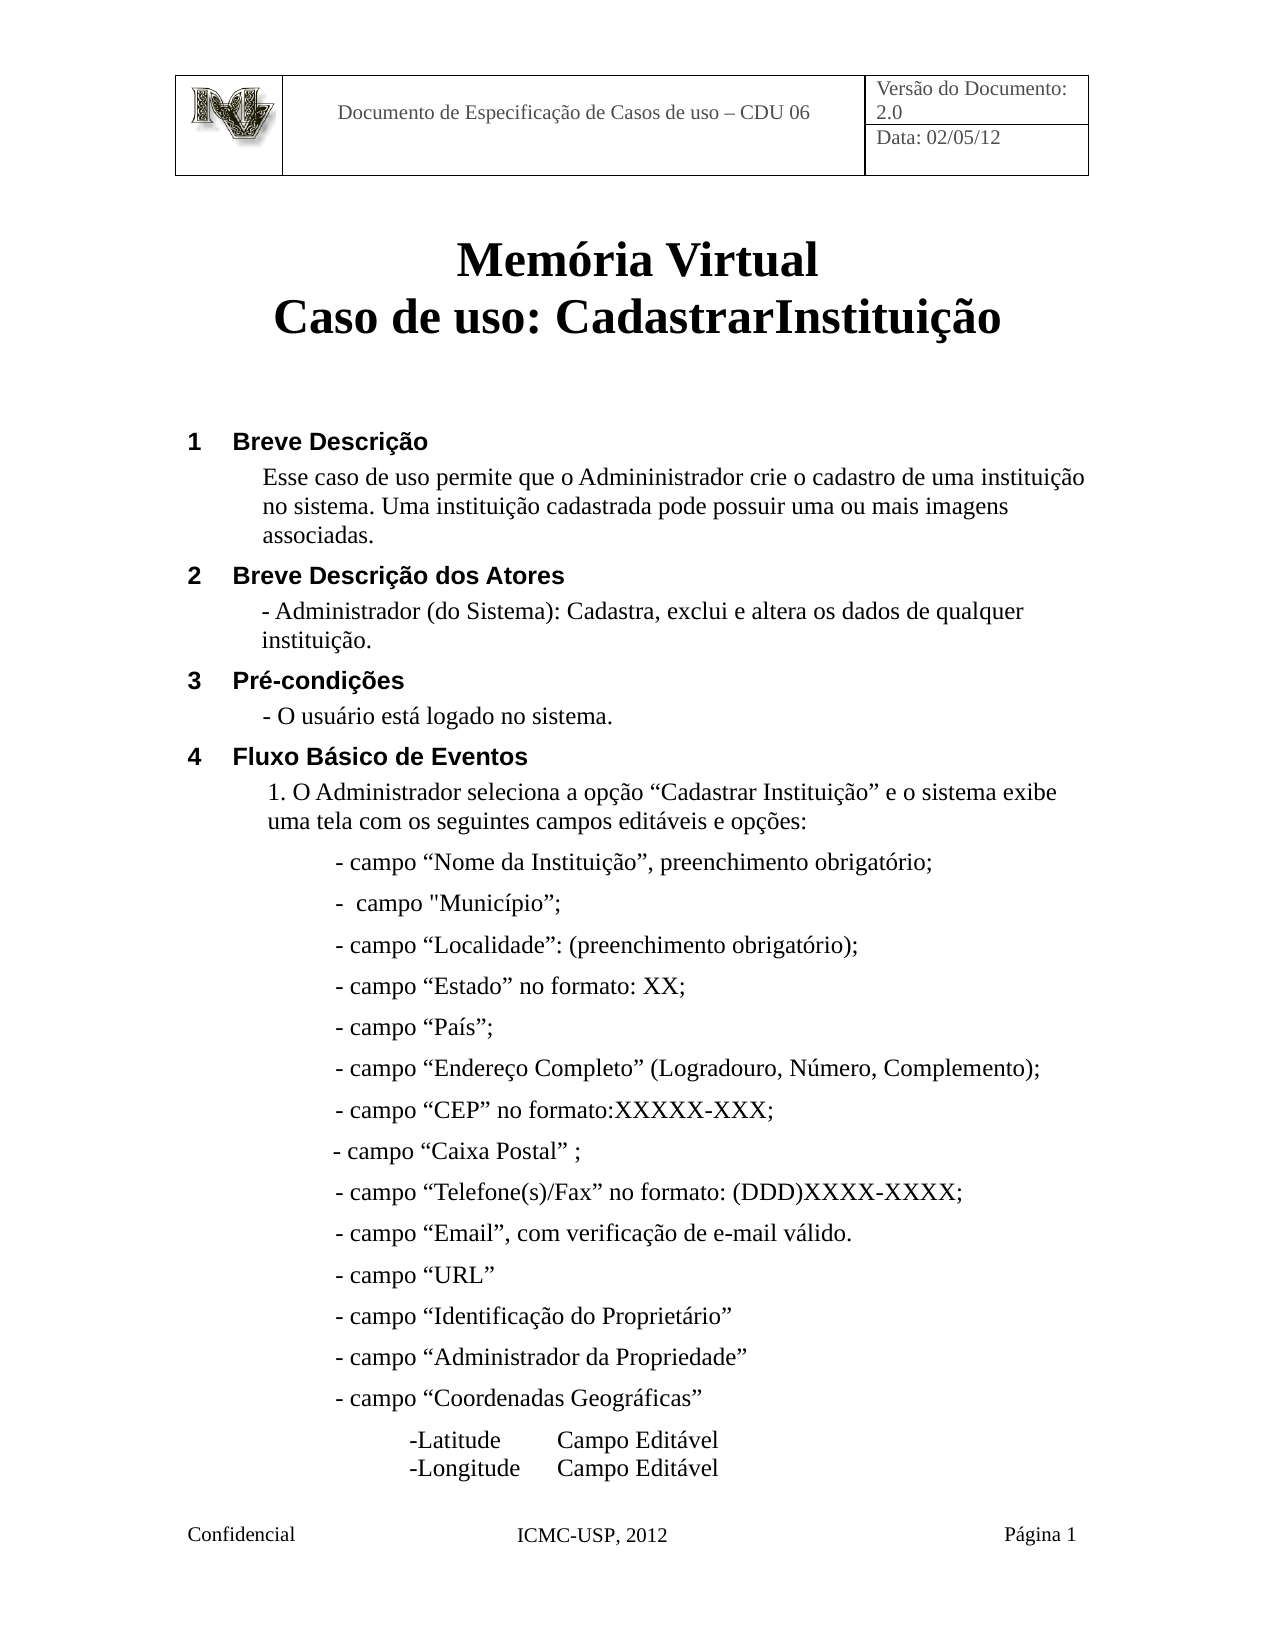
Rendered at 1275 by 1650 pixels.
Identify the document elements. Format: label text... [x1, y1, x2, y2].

text - Administrador (do Sistema): Cadastra, exclui e altera os dados de qualquer instituição. [187, 596, 1087, 653]
title Memória Virtual Caso de uso: CadastrarInstituição [187, 230, 1087, 345]
list - campo “Estado” no formato: XX; [187, 971, 1087, 1000]
list - campo “URL” [187, 1260, 1087, 1288]
list - campo “Caixa Postal” ; [295, 1136, 1087, 1165]
list - campo “Endereço Completo” (Logradouro, Número, Complemento); [295, 1053, 1087, 1082]
list - campo “Email”, com verificação de e-mail válido. [187, 1218, 1087, 1247]
text - campo “País”; [187, 1012, 1087, 1041]
list -Latitude Campo Editável [300, 1425, 1087, 1453]
text - O usuário está logado no sistema. [262, 701, 1087, 730]
list - campo “Administrador da Propriedade” [187, 1342, 1087, 1371]
subtitle Fluxo Básico de Eventos [187, 742, 1087, 771]
list - campo “Localidade”: (preenchimento obrigatório); [297, 930, 1087, 958]
list - campo “CEP” no formato:XXXXX-XXX; [295, 1095, 1087, 1123]
list 1. O Administrador seleciona a opção “Cadastrar Instituição” e o sistema exibe uma tela com os seguintes campos editáveis e opções: [230, 777, 1087, 835]
picture [186, 76, 277, 151]
subtitle Breve Descrição [187, 427, 1087, 456]
list - campo “Nome da Instituição”, preenchimento obrigatório; [297, 847, 1087, 876]
list -Longitude Campo Editável [300, 1453, 1087, 1482]
list - campo “Identificação do Proprietário” [187, 1301, 1087, 1330]
text Esse caso de uso permite que o Admininistrador crie o cadastro de uma instituição no sistema. Uma instituição cadastrada pode possuir uma ou mais imagens associadas. [262, 462, 1087, 548]
subtitle Breve Descrição dos Atores [187, 561, 1087, 590]
text - campo “Coordenadas Geográficas” [187, 1383, 1087, 1412]
list - campo “Telefone(s)/Fax” no formato: (DDD)XXXX-XXXX; [295, 1177, 1087, 1206]
subtitle Pré-condições [187, 666, 1087, 695]
list - campo "Município”; [187, 888, 1087, 917]
